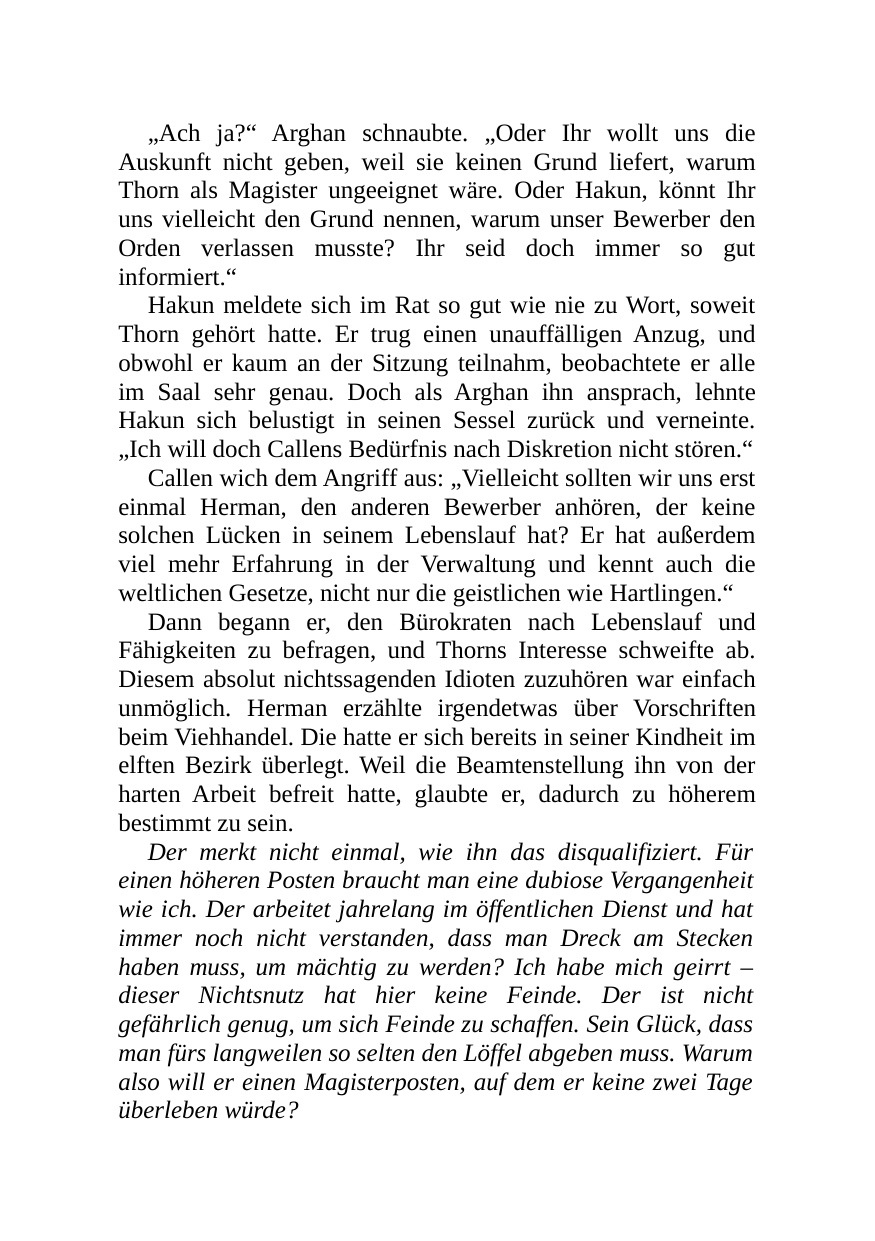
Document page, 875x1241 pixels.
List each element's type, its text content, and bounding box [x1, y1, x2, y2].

text „Ach ja?“ Arghan schnaubte. „Oder Ihr wollt uns die Auskunft nicht geben, weil sie keinen Grund liefert, warum Thorn als Magister ungeeignet wäre. Oder Hakun, könnt Ihr uns vielleicht den Grund nennen, warum unser Bewerber den Orden verlassen musste? Ihr seid doch immer so gut informiert.“ [118, 118, 756, 291]
text Callen wich dem Angriff aus: „Vielleicht sollten wir uns erst einmal Herman, den anderen Bewerber anhören, der keine solchen Lücken in seinem Lebenslauf hat? Er hat außerdem viel mehr Erfahrung in der Verwaltung und kennt auch die weltlichen Gesetze, nicht nur die geistlichen wie Hartlingen.“ [118, 463, 756, 607]
text Hakun meldete sich im Rat so gut wie nie zu Wort, soweit Thorn gehört hatte. Er trug einen unauffälligen Anzug, und obwohl er kaum an der Sitzung teilnahm, beobachtete er alle im Saal sehr genau. Doch als Arghan ihn ansprach, lehnte Hakun sich belustigt in seinen Sessel zurück und verneinte. „Ich will doch Callens Bedürfnis nach Diskretion nicht stören.“ [118, 291, 756, 463]
text Dann begann er, den Bürokraten nach Lebenslauf und Fähigkeiten zu befragen, und Thorns Interesse schweifte ab. Diesem absolut nichtssagenden Idioten zuzuhören war einfach unmöglich. Herman erzählte irgendetwas über Vorschriften beim Viehhandel. Die hatte er sich bereits in seiner Kindheit im elften Bezirk überlegt. Weil die Beamtenstellung ihn von der harten Arbeit befreit hatte, glaubte er, dadurch zu höherem bestimmt zu sein. [118, 607, 756, 837]
text Der merkt nicht einmal, wie ihn das disqualifiziert. Für einen höheren Posten braucht man eine dubiose Vergangenheit wie ich. Der arbeitet jahrelang im öffentlichen Dienst und hat immer noch nicht verstanden, dass man Dreck am Stecken haben muss, um mächtig zu werden? Ich habe mich geirrt – dieser Nichtsnutz hat hier keine Feinde. Der ist nicht gefährlich genug, um sich Feinde zu schaffen. Sein Glück, dass man fürs langweilen so selten den Löffel abgeben muss. Warum also will er einen Magisterposten, auf dem er keine zwei Tage überleben würde? [118, 837, 756, 1124]
